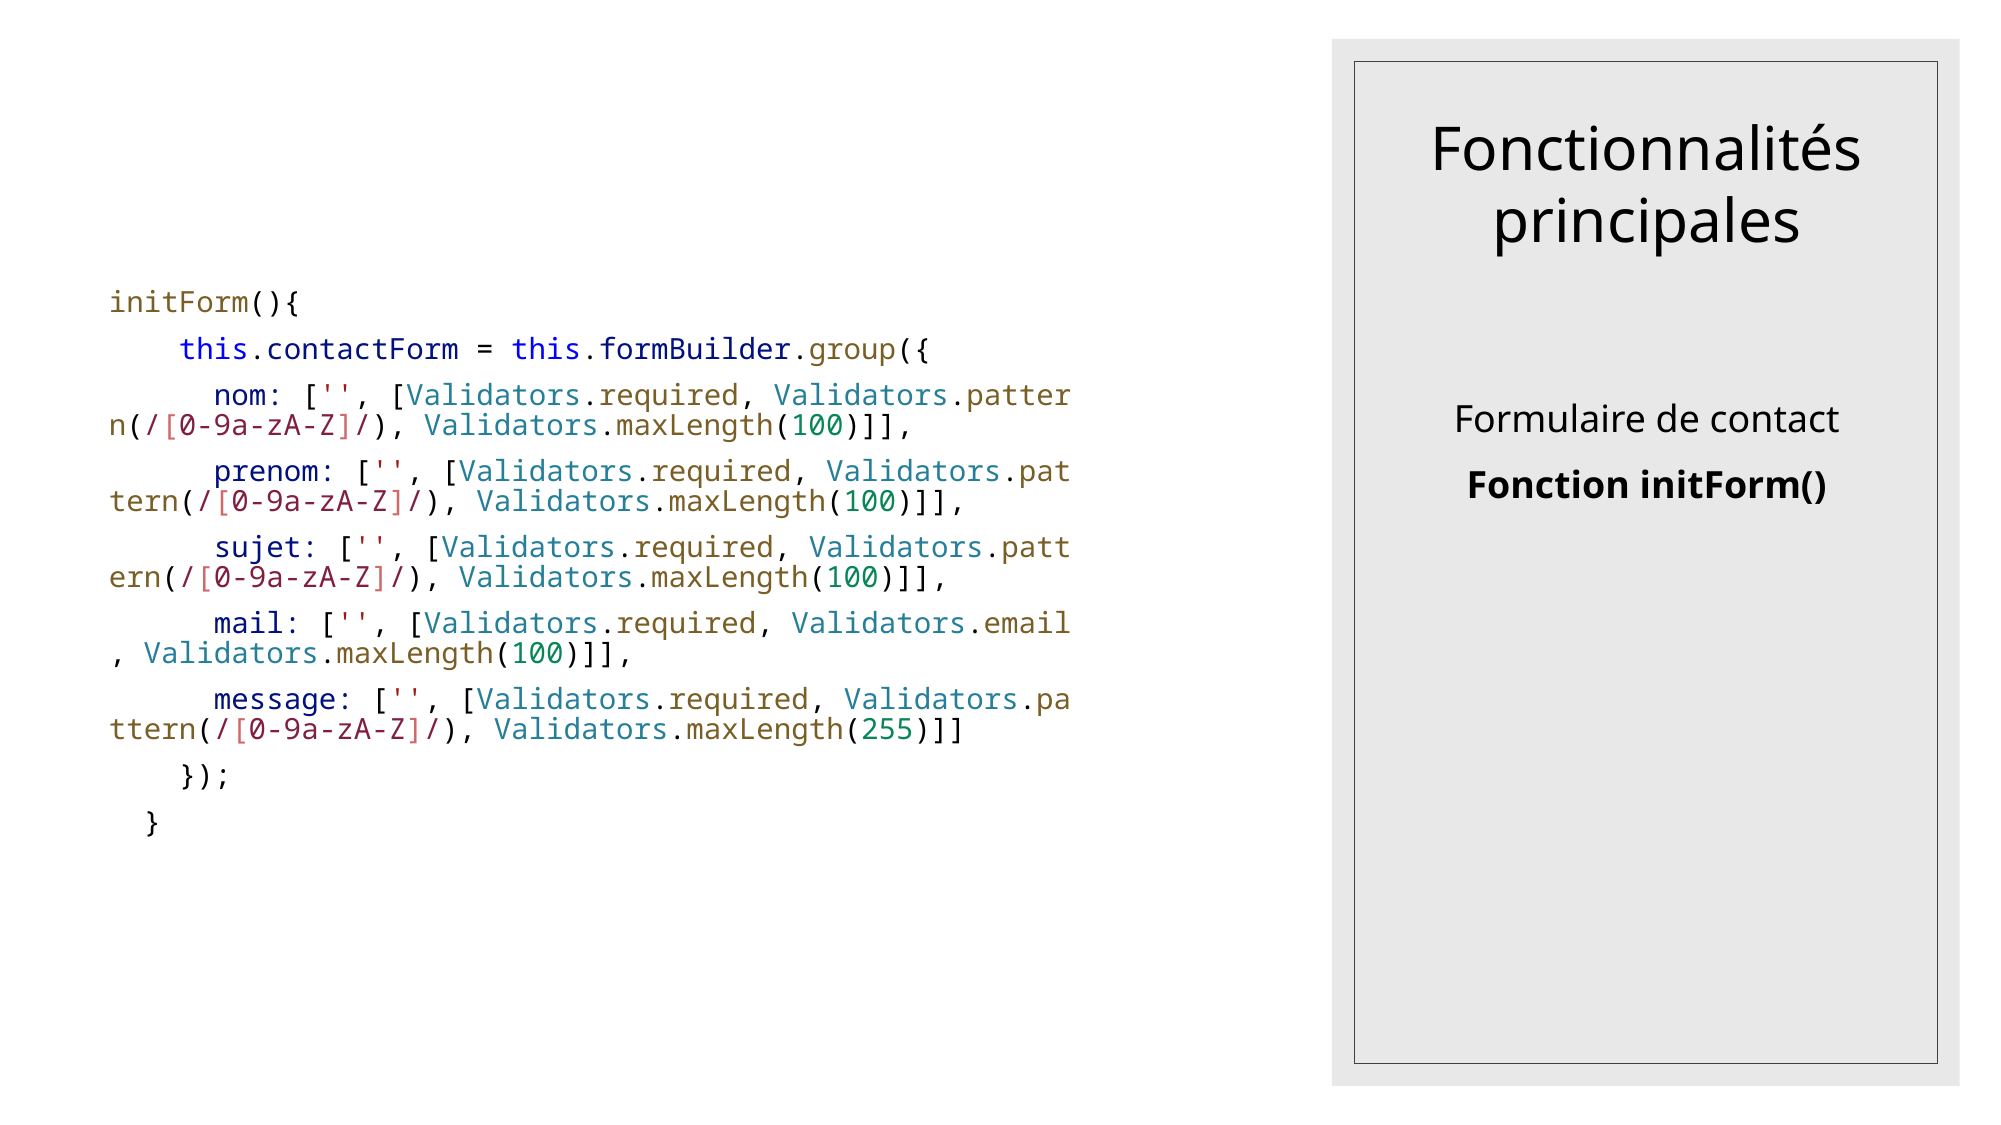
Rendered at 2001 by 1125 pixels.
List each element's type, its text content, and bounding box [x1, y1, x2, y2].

title Fonctionnalités principales [1387, 99, 1907, 263]
list Formulaire de contact Fonction initForm() [1387, 383, 1907, 976]
text_box initForm(){ this.contactForm = this.formBuilder.group({ nom: ['', [Validators.required, Validators.pattern(/[0-9a-zA-Z]/), Validators.maxLength(100)]], prenom: ['', [Validators.required, Validators.pattern(/[0-9a-zA-Z]/), Validators.maxLength(100)]], sujet: ['', [Validators.required, Validators.pattern(/[0-9a-zA-Z]/), Validators.maxLength(100)]], mail: ['', [Validators.required, Validators.email, Validators.maxLength(100)]], message: ['', [Validators.required, Validators.pattern(/[0-9a-zA-Z]/), Validators.maxLength(255)]] }); } [93, 281, 1094, 844]
